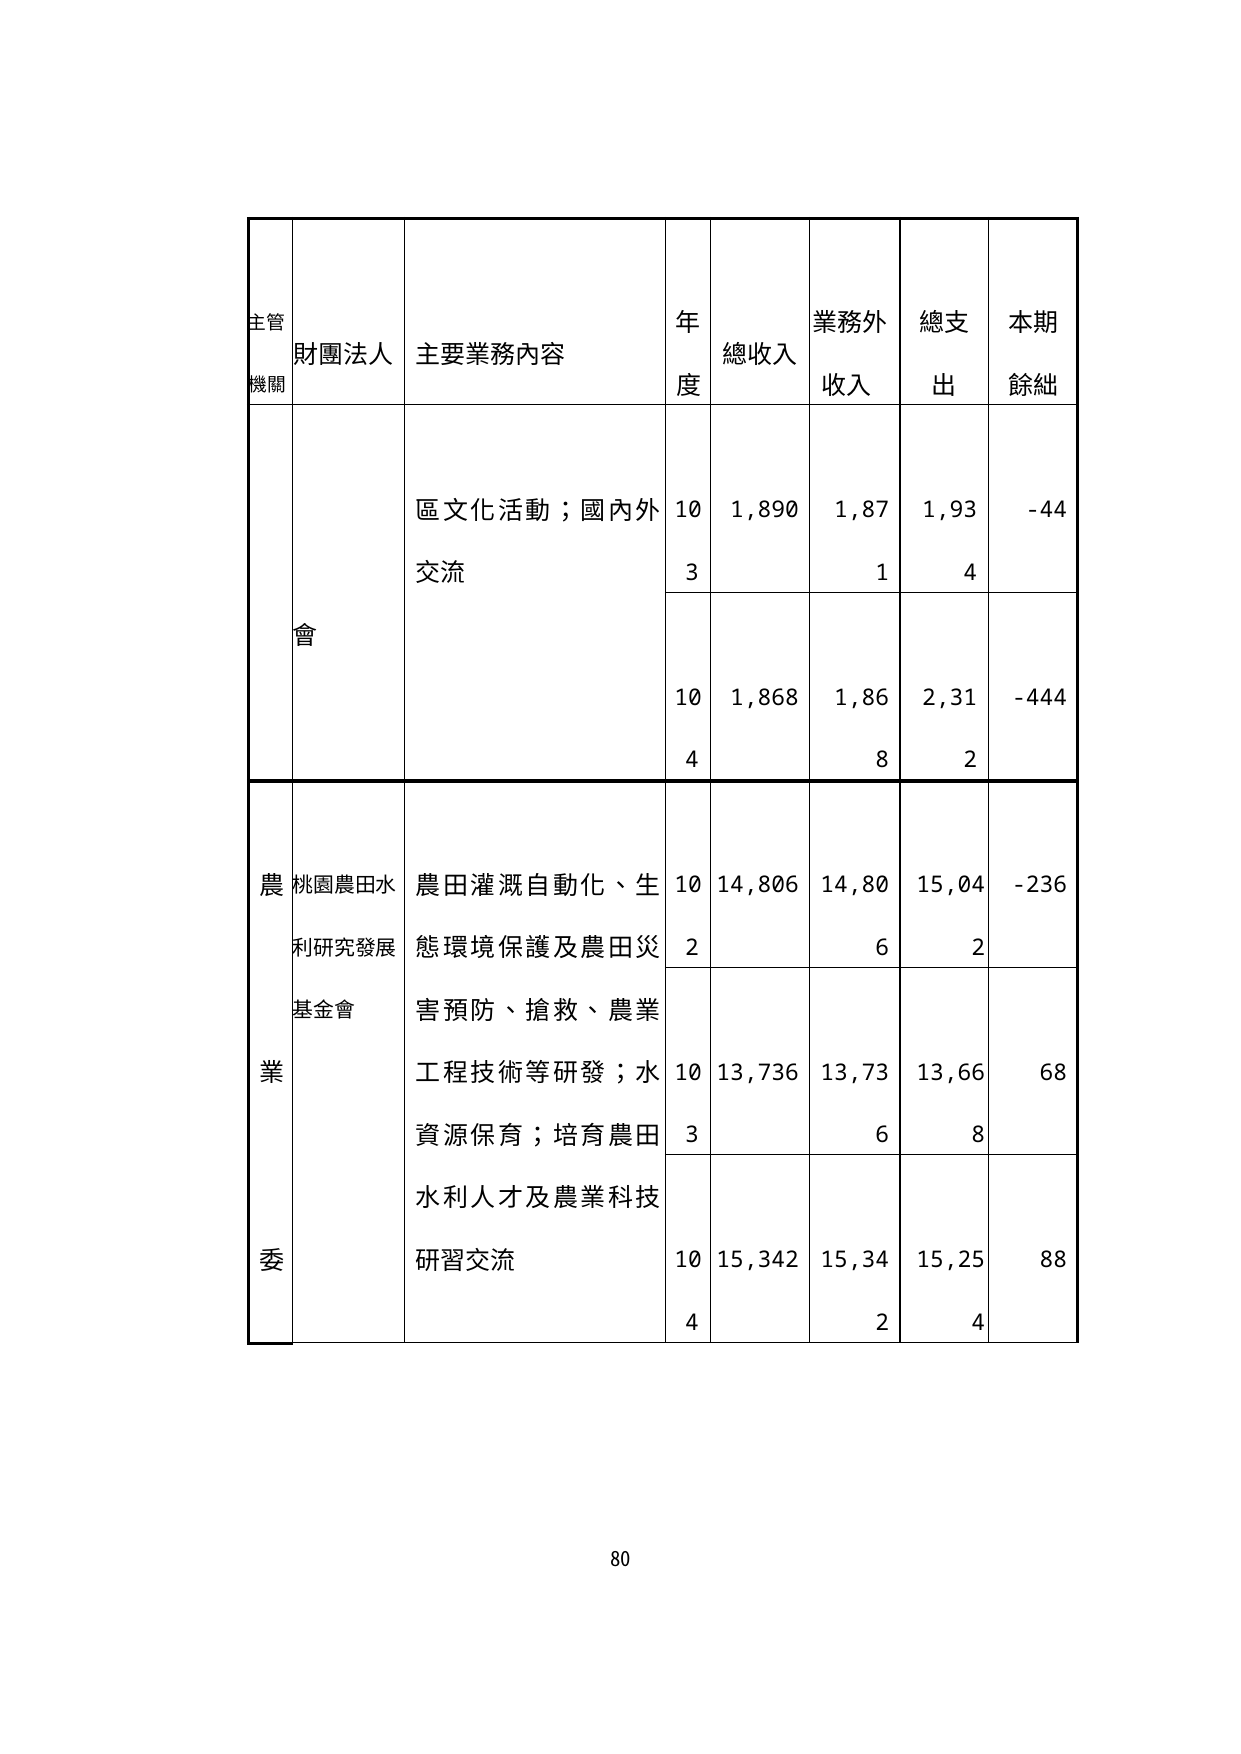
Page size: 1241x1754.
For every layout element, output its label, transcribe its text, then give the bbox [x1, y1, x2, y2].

table_cell 14,806 [711, 783, 809, 967]
table_cell 區文化活動；國內外交流 [405, 405, 665, 779]
table_cell -236 [989, 783, 1076, 967]
table_header 總收入 [711, 220, 809, 404]
table_header 財團法人 [293, 220, 404, 404]
table_cell 104 [666, 1155, 710, 1342]
table_cell 農 業 委 [250, 783, 292, 1342]
table_cell 14,806 [810, 783, 899, 967]
table_cell 1,871 [810, 405, 899, 592]
table_header 年度 [666, 220, 710, 404]
table_cell 農田灌溉自動化、生態環境保護及農田災害預防、搶救、農業工程技術等研發；水資源保育；培育農田水利人才及農業科技研習交流 [405, 783, 665, 1342]
table_cell 1,890 [711, 405, 809, 592]
table_header 主要業務內容 [405, 220, 665, 404]
table_cell 1,934 [901, 405, 988, 592]
table_cell 會 [293, 405, 404, 779]
table_header 業務外收入 [810, 220, 899, 404]
table_cell 13,668 [901, 968, 988, 1154]
table_cell 1,868 [810, 593, 899, 779]
table_cell 15,042 [901, 783, 988, 967]
table_cell 68 [989, 968, 1076, 1154]
table_cell -44 [989, 405, 1076, 592]
table_header 總支出 [901, 220, 988, 404]
table_cell -444 [989, 593, 1076, 779]
table_cell 88 [989, 1155, 1076, 1342]
table_cell 103 [666, 405, 710, 592]
table_header 主管機關 [250, 220, 292, 404]
table_cell 15,342 [810, 1155, 899, 1342]
table_cell 103 [666, 968, 710, 1154]
table_cell 13,736 [810, 968, 899, 1154]
table_cell 104 [666, 593, 710, 779]
table_cell 15,342 [711, 1155, 809, 1342]
table_cell 13,736 [711, 968, 809, 1154]
table_cell 2,312 [901, 593, 988, 779]
table_cell 1,868 [711, 593, 809, 779]
table_cell 15,254 [901, 1155, 988, 1342]
table_header 本期餘絀 [989, 220, 1076, 404]
table_cell 桃園農田水利研究發展基金會 [293, 783, 404, 1342]
table_cell [250, 405, 292, 779]
table_cell 102 [666, 783, 710, 967]
